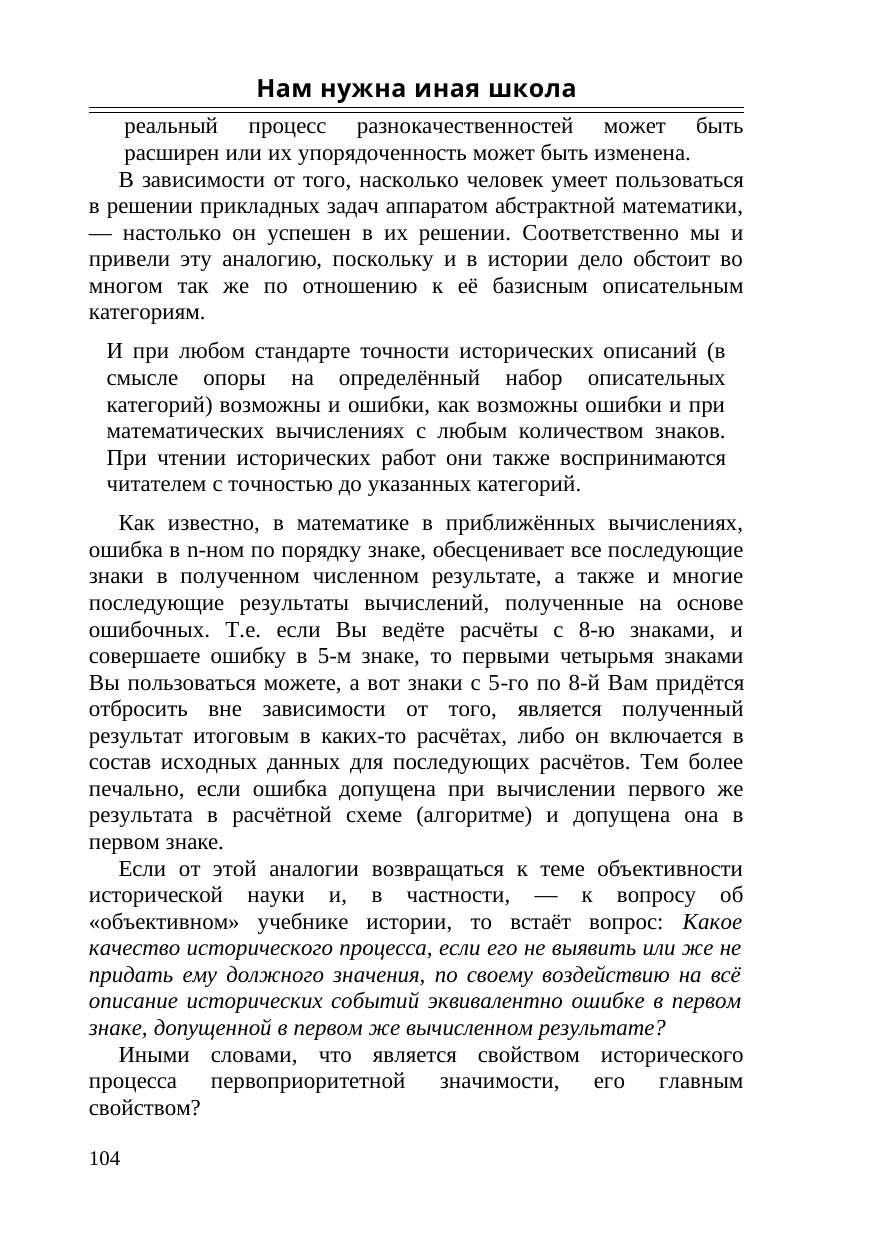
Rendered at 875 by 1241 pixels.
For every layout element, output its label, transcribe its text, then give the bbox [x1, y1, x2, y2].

text Если от этой аналогии возвращаться к теме объективности исторической науки и, в частности, — к вопросу об «объективном» учебнике истории, то встаёт вопрос: Какое качество исторического процесса, если его не выявить или же не придать ему должного значения, по своему воздействию на всё описание исторических событий эквивалентно ошибке в первом знаке, допущенной в первом же вычисленном результате? [89, 854, 744, 1040]
text Как известно, в математике в приближённых вычислениях, ошибка в n-ном по порядку знаке, обесценивает все последующие знаки в полученном численном результате, а также и многие последующие результаты вычислений, полученные на основе ошибочных. Т.е. если Вы ведёте расчёты с 8-ю знаками, и совершаете ошибку в 5-м знаке, то первыми четырьмя знаками Вы пользоваться можете, а вот знаки с 5‑го по 8-й Вам придётся отбросить вне зависимости от того, является полученный результат итоговым в каких-то расчётах, либо он включается в состав исходных данных для последующих расчётов. Тем более печально, если ошибка допущена при вычислении первого же результата в расчётной схеме (алгоритме) и допущена она в первом знаке. [89, 509, 744, 854]
text В зависимости от того, насколько человек умеет пользоваться в решении прикладных задач аппаратом абстрактной математики, — настолько он успешен в их решении. Соответственно мы и привели эту аналогию, поскольку и в истории дело обстоит во многом так же по отношению к её базисным описательным категориям. [89, 165, 744, 325]
text Иными словами, что является свойством исторического процесса первоприоритетной значимости, его главным свойством? [89, 1040, 744, 1120]
text И при любом стандарте точности исторических описаний (в смысле опоры на определённый набор описательных категорий) возможны и ошибки, как возможны ошибки и при математических вычислениях с любым количеством знаков. При чтении исторических работ они также воспринимаются читателем с точностью до указанных категорий. [106, 337, 726, 497]
list реальный процесс разнокачественностей может быть расширен или их упорядоченность может быть изменена. [106, 113, 744, 165]
